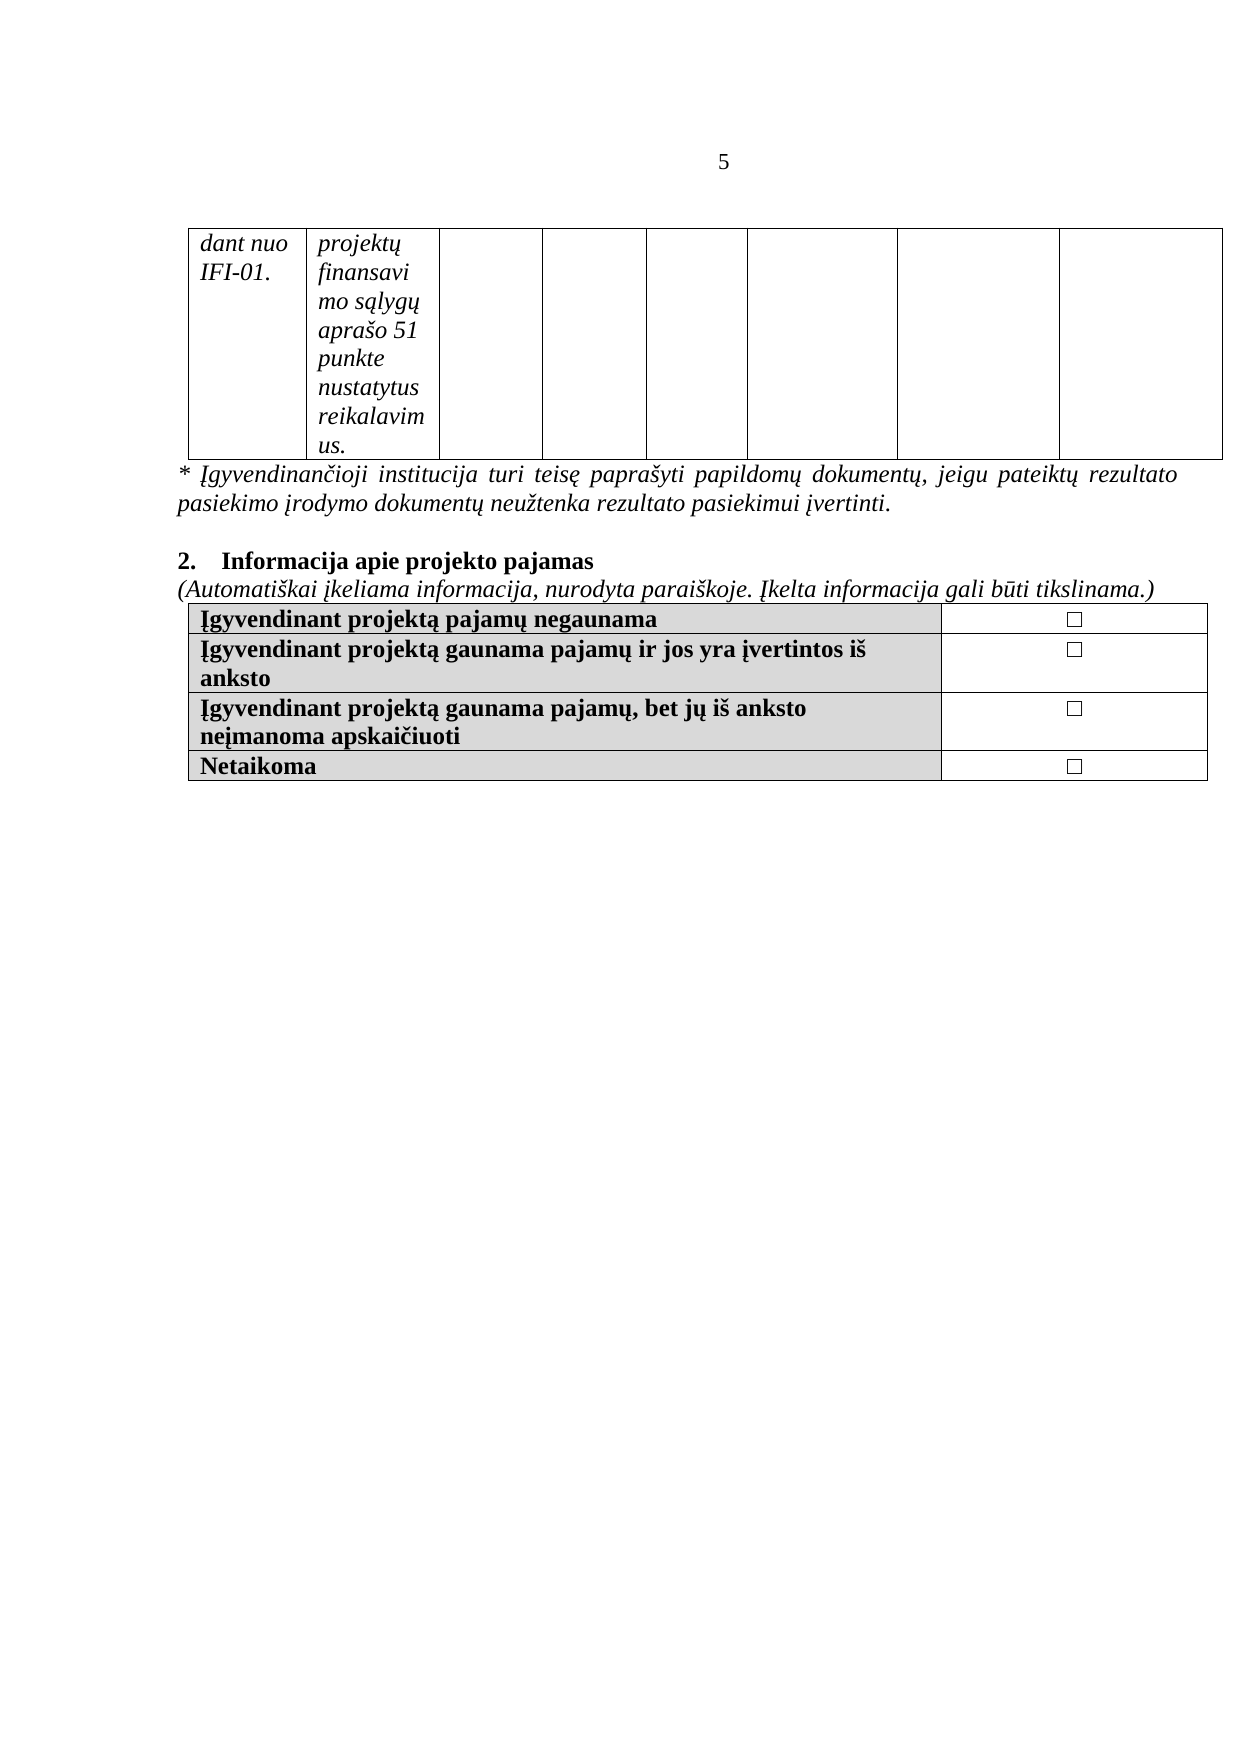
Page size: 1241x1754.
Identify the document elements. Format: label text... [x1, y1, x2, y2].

table_header Įgyvendinant projektą pajamų negaunama [189, 604, 941, 633]
table_cell □ [942, 693, 1207, 750]
table_cell Įgyvendinant projektą gaunama pajamų, bet jų iš anksto neįmanoma apskaičiuoti [189, 693, 941, 750]
table_cell [647, 229, 747, 458]
text (Automatiškai įkeliama informacija, nurodyta paraiškoje. Įkelta informacija gali būti tikslinama.) [177, 574, 1181, 603]
table_cell Įgyvendinant projektą gaunama pajamų ir jos yra įvertintos iš anksto [189, 634, 941, 692]
text * Įgyvendinančioji institucija turi teisę paprašyti papildomų dokumentų, jeigu pateiktų rezultato pasiekimo įrodymo dokumentų neužtenka rezultato pasiekimui įvertinti. [177, 459, 1181, 517]
table_cell Netaikoma [189, 751, 941, 780]
table_cell [898, 229, 1059, 458]
table_cell [440, 229, 542, 458]
table_cell [1060, 229, 1222, 458]
table_cell [748, 229, 897, 458]
table_cell □ [942, 634, 1207, 692]
table_cell dant nuo IFI-01. [189, 229, 306, 458]
table_cell [543, 229, 646, 458]
table_cell projektų finansavimo sąlygų aprašo 51 punkte nustatytus reikalavimus. [307, 229, 439, 458]
text 2. Informacija apie projekto pajamas [177, 546, 1181, 574]
table_cell □ [942, 751, 1207, 780]
table_header □ [942, 604, 1207, 633]
